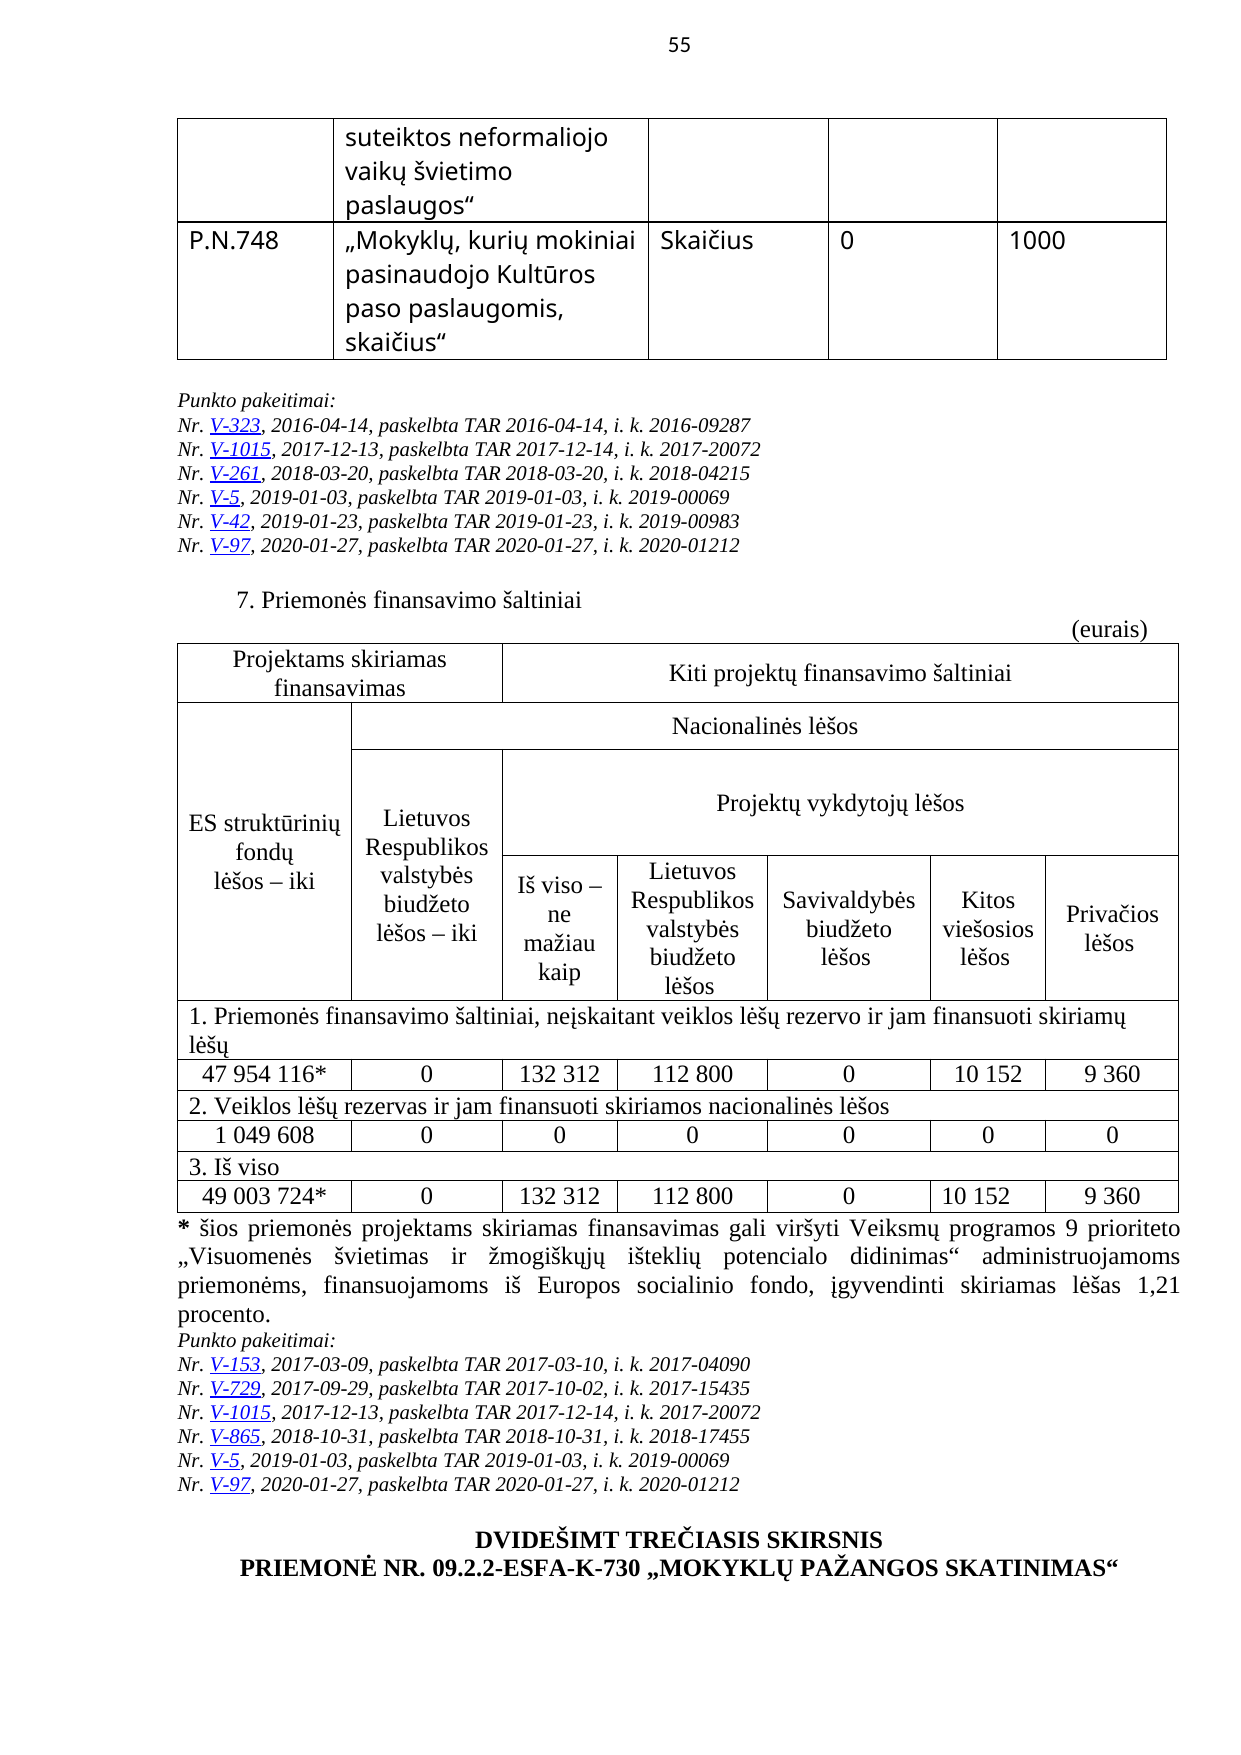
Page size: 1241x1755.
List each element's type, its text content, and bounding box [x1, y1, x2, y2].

table_header Kiti projektų finansavimo šaltiniai [503, 644, 1178, 702]
text (eurais) [177, 614, 1181, 643]
table_cell [178, 119, 333, 221]
table_cell 9 360 [1046, 1181, 1178, 1212]
text PRIEMONĖ NR. 09.2.2-ESFA-K-730 „MOKYKLŲ PAŽANGOS SKATINIMAS“ [177, 1553, 1181, 1582]
text Nr. V-97, 2020-01-27, paskelbta TAR 2020-01-27, i. k. 2020-01212 [177, 533, 1181, 557]
table_cell suteiktos neformaliojo vaikų švietimo paslaugos“ [334, 119, 648, 221]
table_cell [998, 119, 1166, 221]
table_cell 0 [503, 1121, 617, 1151]
table_cell Privačios lėšos [1046, 856, 1178, 1000]
table_cell [829, 119, 997, 221]
table_cell „Mokyklų, kurių mokiniai pasinaudojo Kultūros paso paslaugomis, skaičius“ [334, 223, 648, 359]
text Nr. V-5, 2019-01-03, paskelbta TAR 2019-01-03, i. k. 2019-00069 [177, 1448, 1181, 1472]
table_cell Lietuvos Respublikos valstybės biudžeto lėšos – iki [352, 750, 502, 1000]
table_cell Projektų vykdytojų lėšos [503, 750, 1178, 855]
table_cell 112 800 [618, 1060, 767, 1090]
table_cell 1 049 608 [178, 1121, 351, 1151]
table_cell Nacionalinės lėšos [352, 703, 1178, 749]
table_cell Lietuvos Respublikos valstybės biudžeto lėšos [618, 856, 767, 1000]
table_cell Savivaldybės biudžeto lėšos [768, 856, 930, 1000]
text Nr. V-729, 2017-09-29, paskelbta TAR 2017-10-02, i. k. 2017-15435 [177, 1376, 1181, 1400]
table_cell 0 [768, 1060, 930, 1090]
table_cell 1. Priemonės finansavimo šaltiniai, neįskaitant veiklos lėšų rezervo ir jam finansuoti skiriamų lėšų [178, 1001, 1178, 1058]
text Nr. V-5, 2019-01-03, paskelbta TAR 2019-01-03, i. k. 2019-00069 [177, 485, 1181, 509]
table_cell 1000 [998, 223, 1166, 359]
table_cell 3. Iš viso [178, 1152, 1178, 1180]
table_cell 0 [352, 1121, 502, 1151]
text Nr. V-1015, 2017-12-13, paskelbta TAR 2017-12-14, i. k. 2017-20072 [177, 1400, 1181, 1424]
table_header Projektams skiriamas finansavimas [178, 644, 502, 702]
table_cell ES struktūrinių fondų lėšos – iki [178, 703, 351, 1000]
table_cell 9 360 [1046, 1060, 1178, 1090]
table_cell Kitos viešosios lėšos [931, 856, 1045, 1000]
text * šios priemonės projektams skiriamas finansavimas gali viršyti Veiksmų programos 9 prioriteto „Visuomenės švietimas ir žmogiškųjų išteklių potencialo didinimas“ administruojamoms priemonėms, finansuojamoms iš Europos socialinio fondo, įgyvendinti skiriamas lėšas 1,21 procento. [177, 1213, 1181, 1328]
table_cell 2. Veiklos lėšų rezervas ir jam finansuoti skiriamos nacionalinės lėšos [178, 1091, 1178, 1119]
text Nr. V-153, 2017-03-09, paskelbta TAR 2017-03-10, i. k. 2017-04090 [177, 1352, 1181, 1376]
table_cell 10 152 [931, 1060, 1045, 1090]
text DVIDEŠIMT TREČIASIS SKIRSNIS [177, 1525, 1181, 1553]
text Punkto pakeitimai: [177, 388, 1181, 412]
table_cell 47 954 116* [178, 1060, 351, 1090]
table_cell 0 [829, 223, 997, 359]
table_cell 0 [768, 1121, 930, 1151]
table_cell 10 152 [931, 1181, 1045, 1212]
table_cell Iš viso – ne mažiau kaip [503, 856, 617, 1000]
table_cell 132 312 [503, 1060, 617, 1090]
table_cell 132 312 [503, 1181, 617, 1212]
table_cell 49 003 724* [178, 1181, 351, 1212]
table_cell Skaičius [649, 223, 828, 359]
table_cell 0 [768, 1181, 930, 1212]
text Nr. V-42, 2019-01-23, paskelbta TAR 2019-01-23, i. k. 2019-00983 [177, 509, 1181, 533]
text Nr. V-865, 2018-10-31, paskelbta TAR 2018-10-31, i. k. 2018-17455 [177, 1424, 1181, 1448]
table_cell 0 [1046, 1121, 1178, 1151]
table_cell 0 [352, 1181, 502, 1212]
text Nr. V-261, 2018-03-20, paskelbta TAR 2018-03-20, i. k. 2018-04215 [177, 461, 1181, 485]
text Nr. V-97, 2020-01-27, paskelbta TAR 2020-01-27, i. k. 2020-01212 [177, 1472, 1181, 1496]
text 7. Priemonės finansavimo šaltiniai [177, 586, 1181, 614]
table_cell [649, 119, 828, 221]
table_cell 0 [618, 1121, 767, 1151]
text Punkto pakeitimai: [177, 1328, 1181, 1352]
text Nr. V-1015, 2017-12-13, paskelbta TAR 2017-12-14, i. k. 2017-20072 [177, 437, 1181, 461]
table_cell 0 [931, 1121, 1045, 1151]
table_cell P.N.748 [178, 223, 333, 359]
text Nr. V-323, 2016-04-14, paskelbta TAR 2016-04-14, i. k. 2016-09287 [177, 412, 1181, 437]
table_cell 0 [352, 1060, 502, 1090]
table_cell 112 800 [618, 1181, 767, 1212]
